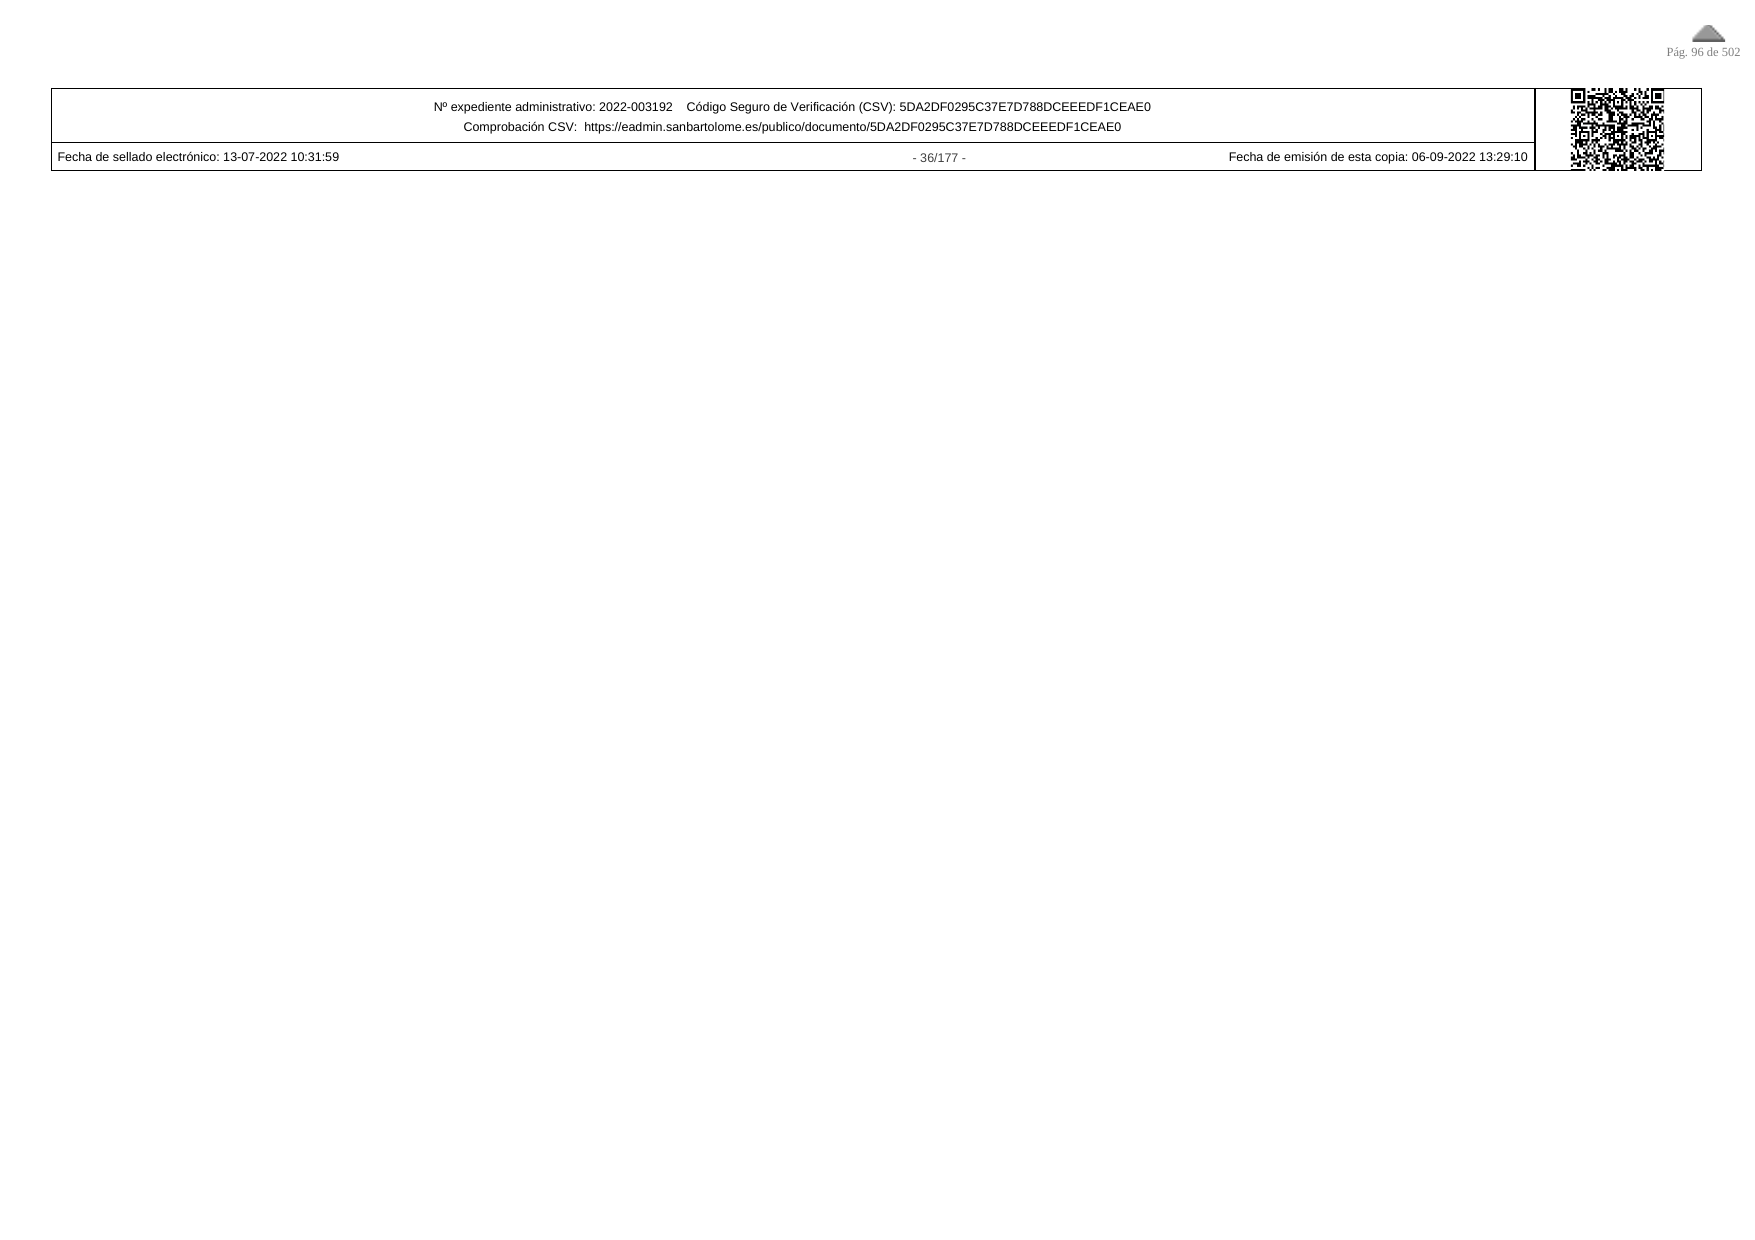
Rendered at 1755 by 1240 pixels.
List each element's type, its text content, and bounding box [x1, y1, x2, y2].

picture [1691, 25, 1726, 42]
table_cell Nº expediente administrativo: 2022-003192 Código Seguro de Verificación (CSV): 5DA2DF0295C37E7D788DCEEEDF1CEAE0 Comprobación CSV: https://eadmin.sanbartolome.es/publico/documento/5DA2DF0295C37E7D788DCEEEDF1CEAE0 [52, 89, 1534, 142]
picture [1570, 88, 1665, 171]
table_cell Fecha de sellado electrónico: 13-07-2022 10:31:59 - 36/177 - Fecha de emisión de esta copia: 06-09-2022 13:29:10 [52, 143, 1534, 170]
table_header [1536, 89, 1570, 170]
table_header [1665, 89, 1701, 170]
